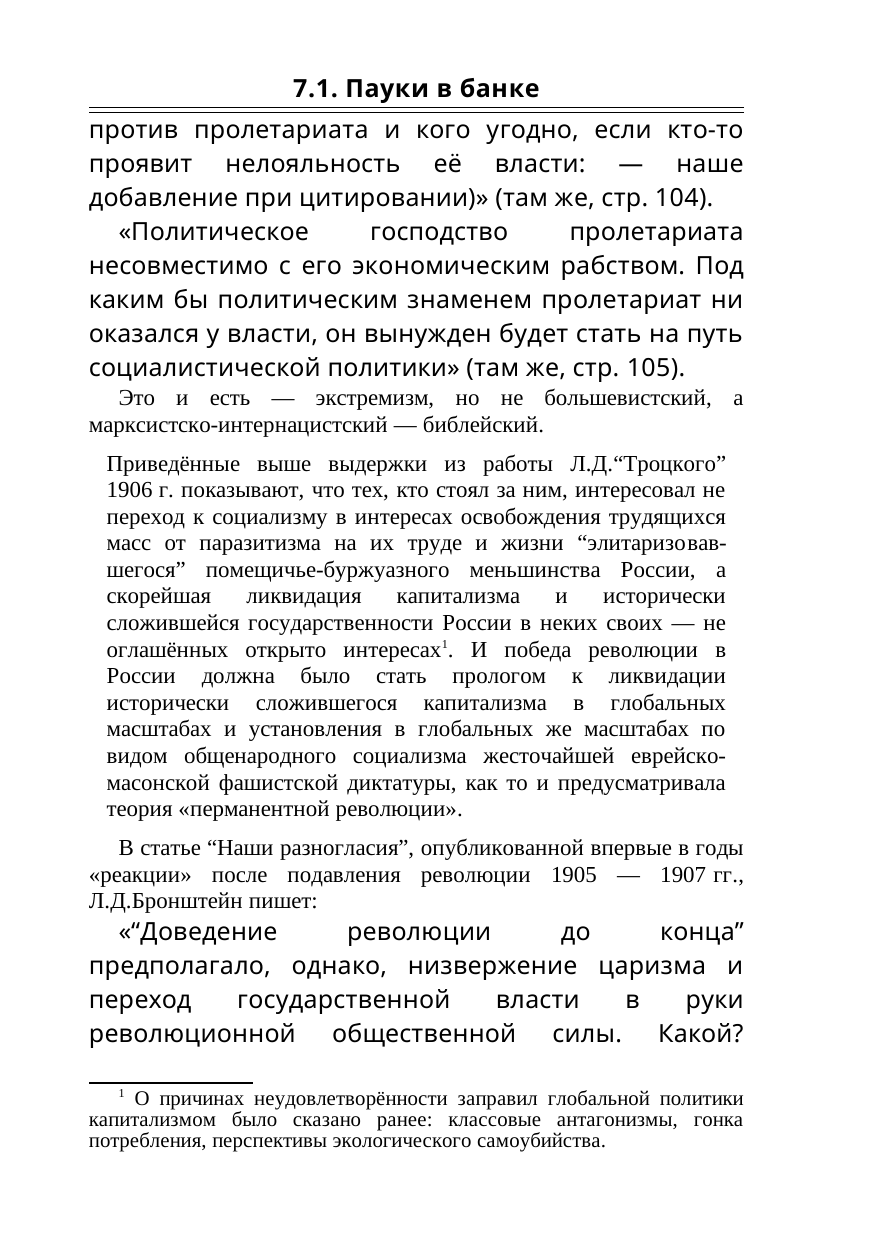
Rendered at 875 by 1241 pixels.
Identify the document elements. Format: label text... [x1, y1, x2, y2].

text В статье “Наши разногласия”, опубликованной впервые в годы «реакции» после подавления революции 1905 — 1907 гг., Л.Д.Бронштейн пишет: [89, 834, 744, 914]
text Приведённые выше выдержки из работы Л.Д.“Троцкого” 1906 г. показывают, что тех, кто стоял за ним, интересовал не переход к социализму в интересах освобождения трудящихся масс от паразитизма на их труде и жизни “элитаризо­вав­шегося” помещичье-буржуазного меньшинства России, а скорейшая ликвидация капитализма и исторически сложившейся государственности России в неких своих — не оглашённых открыто интересах. И победа революции в России должна было стать прологом к ликвидации исторически сложившегося капитализма в глобальных масштабах и установления в глобальных же масштабах по видом общенародного социализма жесточайшей еврейско-масонской фашистской диктатуры, как то и предусматривала теория «перманентной революции». [106, 449, 726, 821]
text «Политическое господство пролетариата несовместимо с его эко­номическим рабством. Под каким бы политическим знаменем пролетариат ни оказался у власти, он вынужден будет стать на путь социалистической политики» (там же, стр. 105). [89, 214, 744, 384]
text «“Доведение револю­ции до конца” предполагало, однако, низвержение царизма и переход государственной власти в руки революционной общественной силы. Какой? [89, 914, 744, 1049]
text Это и есть — экстремизм, но не большевистский, а марксистско-интернацистский — библейский. [89, 384, 744, 437]
text О причинах неудовлетворённости заправил глобальной политики капитализмом было сказано ранее: классовые антагонизмы, гонка потребления, перспективы экологического самоубийства. [89, 1089, 744, 1152]
text против пролетари­ата и кого угодно, если кто-то проявит нелояльность её власти: — наше добавление при цитировании)» (там же, стр. 104). [89, 113, 744, 214]
